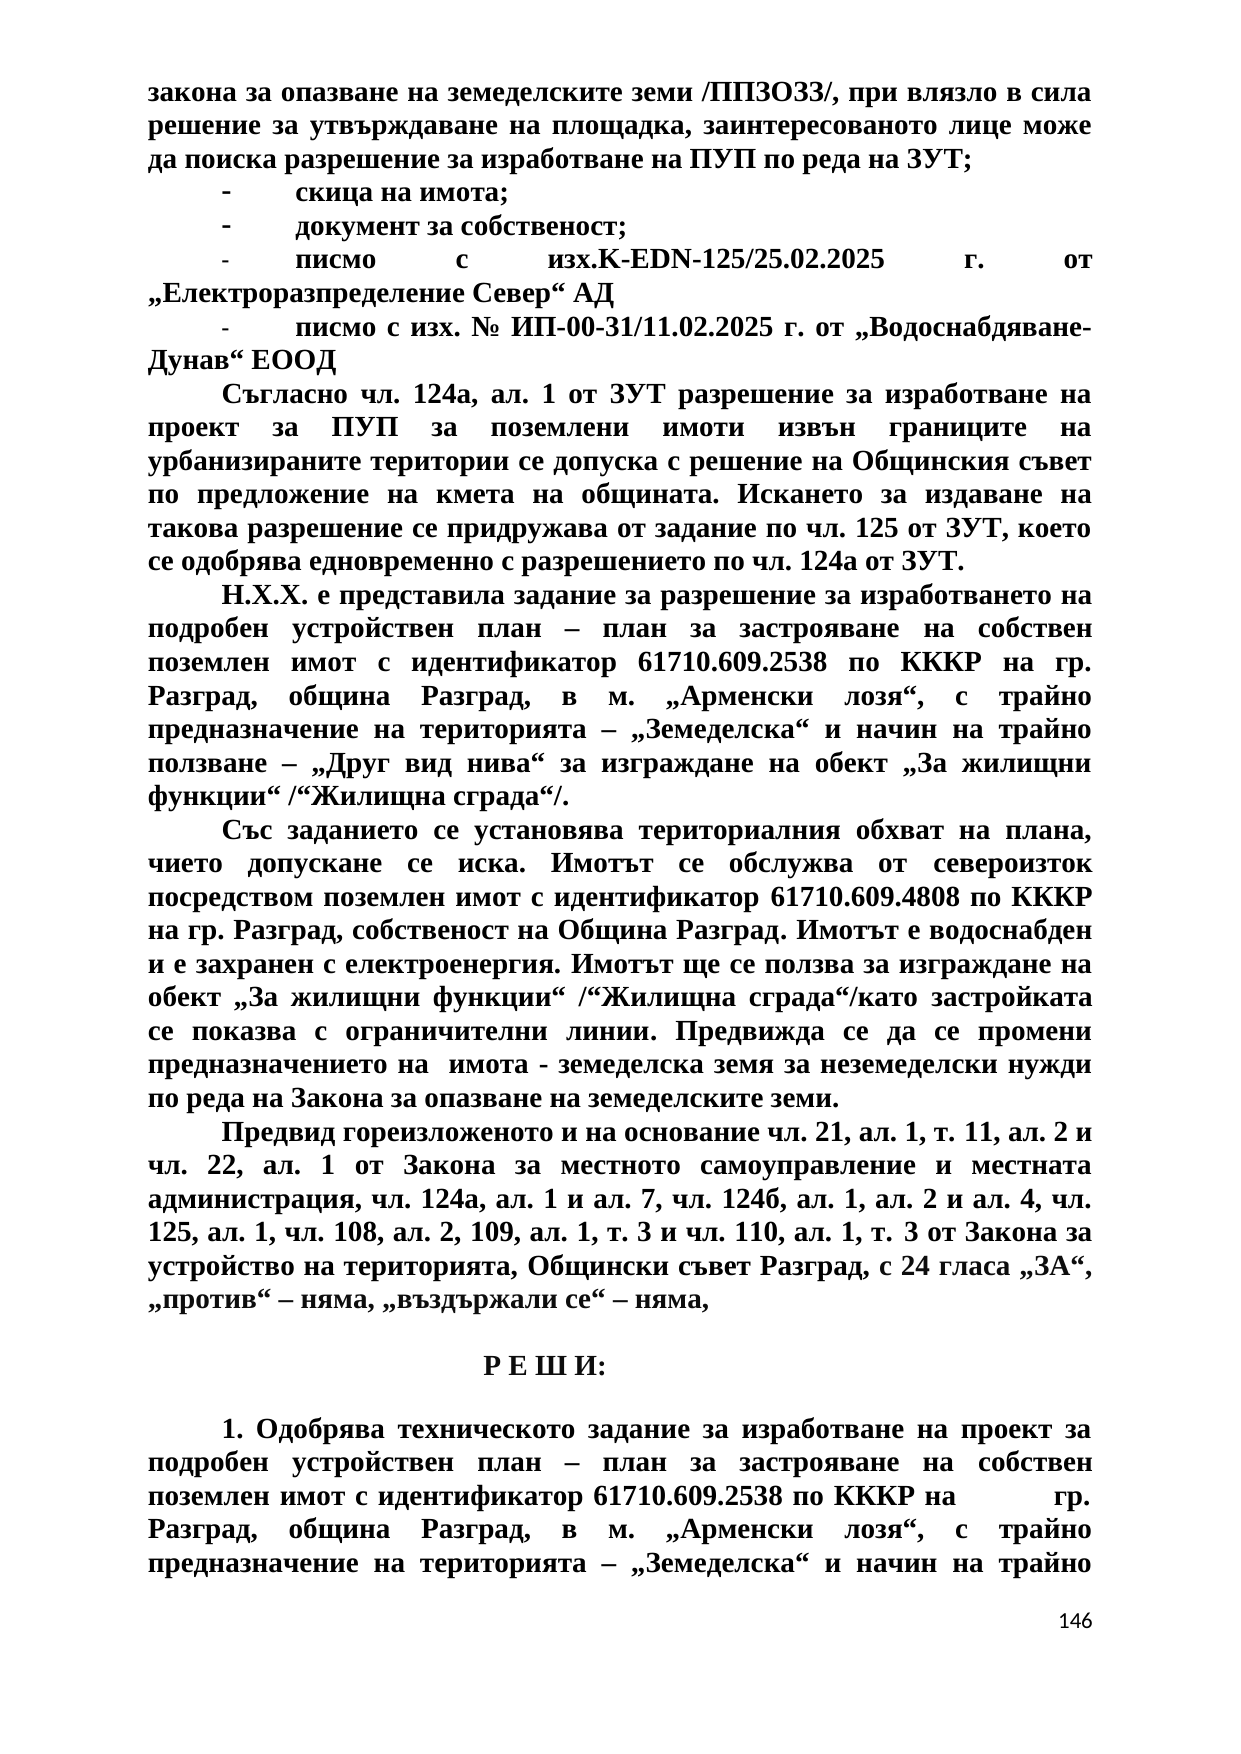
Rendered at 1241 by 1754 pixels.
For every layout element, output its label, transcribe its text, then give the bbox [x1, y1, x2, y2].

list писмо с изх. № ИП-00-31/11.02.2025 г. от „Водоснабдяване-Дунав“ ЕООД [148, 309, 1093, 376]
text Н.Х.Х. е представила задание за разрешение за изработването на подробен устройствен план – план за застрояване на собствен поземлен имот с идентификатор 61710.609.2538 по КККР на гр. Разград, община Разград, в м. „Арменски лозя“, с трайно предназначение на територията – „Земеделска“ и начин на трайно ползване – „Друг вид нива“ за изграждане на обект „За жилищни функции“ /“Жилищна сграда“/. [148, 577, 1093, 812]
text Със заданието се установява териториалния обхват на плана, чието допускане се иска. Имотът се обслужва от североизток посредством поземлен имот с идентификатор 61710.609.4808 по КККР на гр. Разград, собственост на Община Разград. Имотът е водоснабден и е захранен с електроенергия. Имотът ще се ползва за изграждане на обект „За жилищни функции“ /“Жилищна сграда“/като застройката се показва с ограничителни линии. Предвижда се да се промени предназначението на имота - земеделска земя за неземеделски нужди по реда на Закона за опазване на земеделските земи. [148, 812, 1093, 1114]
list закона за опазване на земеделските земи /ППЗОЗЗ/, при влязло в сила решение за утвърждаване на площадка, заинтересованото лице може да поиска разрешение за изработване на ПУП по реда на ЗУТ; [148, 74, 1093, 174]
text Предвид гореизложеното и на основание чл. 21, ал. 1, т. 11, ал. 2 и чл. 22, ал. 1 от Закона за местното самоуправление и местната администрация, чл. 124а, ал. 1 и ал. 7, чл. 124б, ал. 1, ал. 2 и ал. 4, чл. 125, ал. 1, чл. 108, ал. 2, 109, ал. 1, т. 3 и чл. 110, ал. 1, т. 3 от Закона за устройство на територията, Общински съвет Разград, с 24 гласа „ЗА“, „против“ – няма, „въздържали се“ – няма, [148, 1114, 1093, 1315]
text Съгласно чл. 124а, ал. 1 от ЗУТ разрешение за изработване на проект за ПУП за поземлени имоти извън границите на урбанизираните територии се допуска с решение на Общинския съвет по предложение на кмета на общината. Искането за издаване на такова разрешение се придружава от задание по чл. 125 от ЗУТ, което се одобрява едновременно с разрешението по чл. 124а от ЗУТ. [148, 376, 1093, 577]
text Р Е Ш И: [148, 1348, 1093, 1382]
text 1. Одобрява техническото задание за изработване на проект за подробен устройствен план – план за застрояване на собствен поземлен имот с идентификатор 61710.609.2538 по КККР на гр. Разград, община Разград, в м. „Арменски лозя“, с трайно предназначение на територията – „Земеделска“ и начин на трайно [148, 1411, 1093, 1578]
list скица на имота; [148, 174, 1093, 208]
list писмо с изх.K-EDN-125/25.02.2025 г. от „Електроразпределение Север“ АД [148, 242, 1093, 309]
list документ за собственост; [148, 208, 1093, 242]
